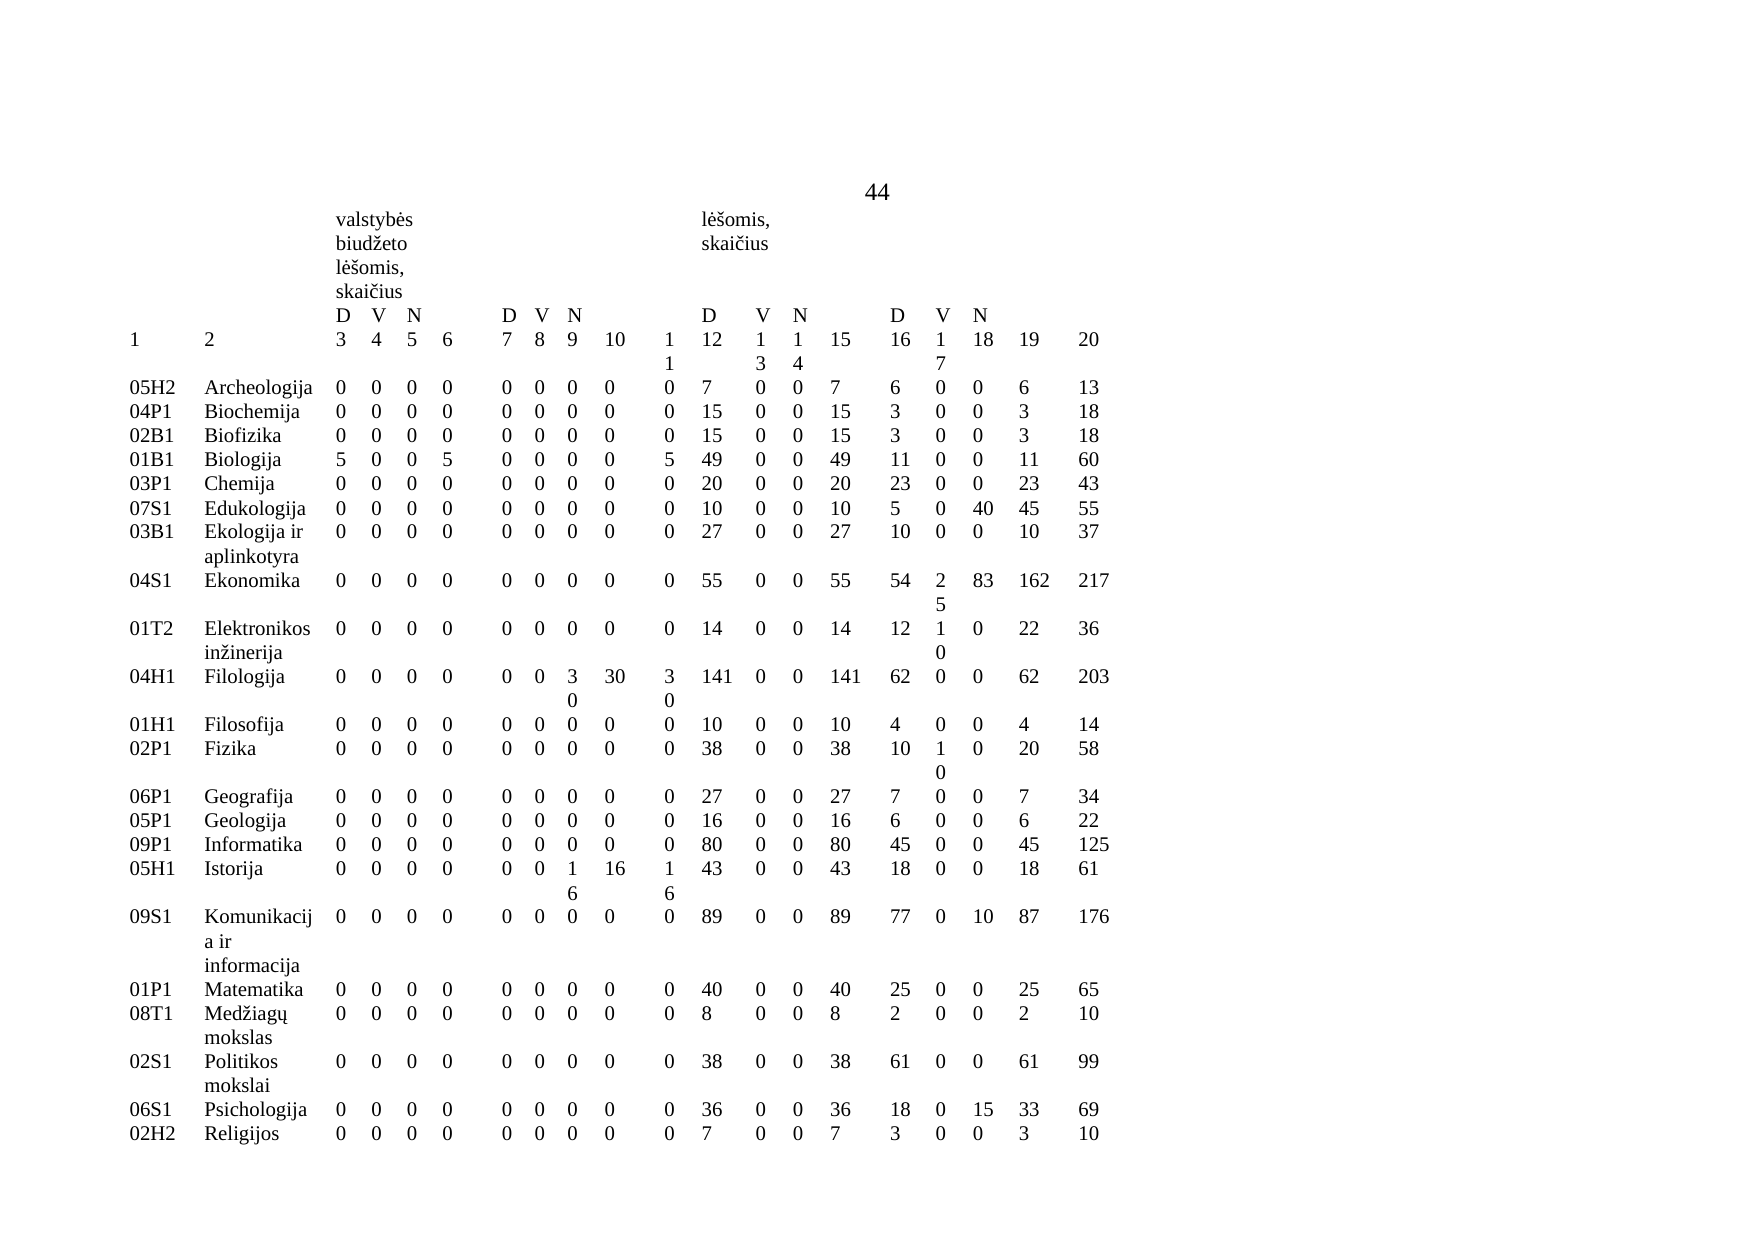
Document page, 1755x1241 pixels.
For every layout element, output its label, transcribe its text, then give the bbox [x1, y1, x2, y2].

table_cell 62 [1007, 664, 1067, 712]
table_cell D [879, 303, 924, 327]
table_cell 3 [1007, 423, 1067, 447]
table_cell Elektronikos inžinerija [193, 616, 324, 664]
table_cell 0 [781, 832, 819, 856]
table_cell 0 [395, 905, 431, 977]
table_cell D [324, 303, 360, 327]
table_cell 0 [523, 520, 556, 568]
table_cell 65 [1067, 977, 1122, 1001]
table_cell 69 [1067, 1097, 1122, 1121]
table_cell 80 [690, 832, 744, 856]
table_cell 60 [1067, 447, 1122, 471]
table_cell 33 [1007, 1097, 1067, 1121]
table_cell 0 [360, 712, 395, 736]
table_cell Psichologija [193, 1097, 324, 1121]
table_cell 0 [490, 832, 523, 856]
table_cell 15 [690, 423, 744, 447]
table_cell [193, 303, 324, 327]
table_cell 0 [924, 664, 961, 712]
table_cell 16 [556, 856, 593, 904]
table_cell 0 [395, 1049, 431, 1097]
table_cell 0 [593, 832, 653, 856]
table_cell 06P1 [118, 784, 193, 808]
table_cell 0 [431, 423, 490, 447]
table_cell 55 [690, 568, 744, 616]
table_cell 0 [924, 1121, 961, 1145]
table_cell [879, 207, 1007, 303]
table_cell 0 [781, 1097, 819, 1121]
table_cell 0 [431, 1121, 490, 1145]
table_cell 0 [924, 977, 961, 1001]
table_cell 16 [690, 808, 744, 832]
table_cell 0 [360, 736, 395, 784]
table_cell 05H2 [118, 375, 193, 399]
table_cell 03P1 [118, 471, 193, 495]
table_cell 176 [1067, 905, 1122, 977]
table_cell 0 [324, 856, 360, 904]
table_cell 99 [1067, 1049, 1122, 1097]
table_cell 0 [961, 977, 1007, 1001]
table_cell 0 [360, 423, 395, 447]
table_cell 0 [360, 856, 395, 904]
table_cell 6 [879, 375, 924, 399]
table_cell 1 [118, 327, 193, 375]
table_cell 05P1 [118, 808, 193, 832]
table_cell 0 [744, 375, 781, 399]
table_cell 0 [593, 423, 653, 447]
table_cell 0 [924, 1097, 961, 1121]
table_cell 0 [744, 616, 781, 664]
table_cell 0 [781, 856, 819, 904]
table_cell Filosofija [193, 712, 324, 736]
table_cell 18 [1067, 399, 1122, 423]
table_cell 0 [556, 832, 593, 856]
table_cell 0 [556, 977, 593, 1001]
table_cell 0 [490, 375, 523, 399]
table_cell 0 [781, 977, 819, 1001]
table_cell Filologija [193, 664, 324, 712]
table_cell 37 [1067, 520, 1122, 568]
table_cell 7 [1007, 784, 1067, 808]
table_cell 0 [490, 495, 523, 519]
table_cell 01B1 [118, 447, 193, 471]
table_cell 0 [395, 495, 431, 519]
table_cell 0 [556, 375, 593, 399]
table_cell 0 [653, 471, 690, 495]
table_cell 0 [324, 905, 360, 977]
table_cell 20 [819, 471, 878, 495]
table_cell 2 [879, 1001, 924, 1049]
table_cell 0 [490, 471, 523, 495]
table_cell 0 [523, 736, 556, 784]
table_cell 0 [593, 616, 653, 664]
table_cell Politikos mokslai [193, 1049, 324, 1097]
table_cell 61 [1067, 856, 1122, 904]
table_cell 43 [1067, 471, 1122, 495]
table_cell 0 [961, 1049, 1007, 1097]
table_cell 0 [523, 568, 556, 616]
table_cell 0 [324, 616, 360, 664]
table_cell 0 [523, 1097, 556, 1121]
table_cell 0 [961, 1001, 1007, 1049]
table_cell 0 [744, 712, 781, 736]
table_cell 0 [653, 1097, 690, 1121]
table_cell 0 [324, 471, 360, 495]
table_cell 3 [879, 423, 924, 447]
table_cell 5 [879, 495, 924, 519]
table_cell 0 [324, 495, 360, 519]
table_cell 36 [819, 1097, 878, 1121]
table_cell 0 [431, 784, 490, 808]
table_cell 10 [593, 327, 653, 375]
table_cell 0 [324, 664, 360, 712]
table_cell 0 [924, 423, 961, 447]
table_cell 0 [924, 399, 961, 423]
table_cell 02H2 [118, 1121, 193, 1145]
table_cell [490, 207, 593, 303]
table_cell 0 [490, 977, 523, 1001]
table_cell 0 [556, 399, 593, 423]
table_cell 0 [431, 832, 490, 856]
table_cell 7 [819, 1121, 878, 1145]
table_cell Ekologija ir aplinkotyra [193, 520, 324, 568]
table_cell 09P1 [118, 832, 193, 856]
table_cell 0 [324, 1001, 360, 1049]
table_cell 03B1 [118, 520, 193, 568]
table_cell 0 [781, 399, 819, 423]
table_cell 0 [395, 977, 431, 1001]
table_cell 02P1 [118, 736, 193, 784]
table_cell V [924, 303, 961, 327]
table_cell 20 [1007, 736, 1067, 784]
table_cell 80 [819, 832, 878, 856]
table_cell 0 [431, 520, 490, 568]
table_cell [653, 303, 690, 327]
table_cell 10 [819, 712, 878, 736]
table_cell 0 [593, 495, 653, 519]
table_cell 0 [961, 423, 1007, 447]
table_cell 0 [781, 712, 819, 736]
table_cell 0 [324, 977, 360, 1001]
table_cell 18 [879, 1097, 924, 1121]
table_cell 0 [523, 471, 556, 495]
table_cell 09S1 [118, 905, 193, 977]
table_cell 02S1 [118, 1049, 193, 1097]
table_cell 0 [781, 808, 819, 832]
table_cell [193, 207, 324, 303]
table_cell 0 [781, 1001, 819, 1049]
table_cell V [360, 303, 395, 327]
table_cell 0 [431, 808, 490, 832]
table_cell 5 [431, 447, 490, 471]
table_cell 125 [1067, 832, 1122, 856]
table_cell Biofizika [193, 423, 324, 447]
table_cell 36 [1067, 616, 1122, 664]
table_cell 18 [879, 856, 924, 904]
table_cell 05H1 [118, 856, 193, 904]
table_cell 20 [690, 471, 744, 495]
table_cell 0 [523, 1049, 556, 1097]
table_cell 0 [781, 375, 819, 399]
table_cell 0 [324, 808, 360, 832]
table_cell 7 [819, 375, 878, 399]
table_cell 40 [819, 977, 878, 1001]
table_cell 30 [556, 664, 593, 712]
table_cell 36 [690, 1097, 744, 1121]
table_cell 0 [744, 568, 781, 616]
table_cell 77 [879, 905, 924, 977]
table_cell 3 [1007, 399, 1067, 423]
table_cell 0 [961, 616, 1007, 664]
table_cell 0 [653, 905, 690, 977]
table_cell 0 [395, 1097, 431, 1121]
table_cell 0 [490, 808, 523, 832]
table_cell 0 [395, 1121, 431, 1145]
table_cell 38 [819, 736, 878, 784]
table_cell Komunikacija ir informacija [193, 905, 324, 977]
table_cell 15 [819, 327, 878, 375]
table_cell 141 [819, 664, 878, 712]
table_cell 0 [490, 520, 523, 568]
table_cell [653, 207, 690, 303]
table_cell 0 [556, 616, 593, 664]
table_cell 0 [924, 712, 961, 736]
table_cell 0 [360, 616, 395, 664]
table_cell 07S1 [118, 495, 193, 519]
table_cell 0 [593, 1121, 653, 1145]
table_cell [1067, 303, 1122, 327]
table_cell 0 [653, 568, 690, 616]
table_cell 61 [1007, 1049, 1067, 1097]
table_cell 5 [324, 447, 360, 471]
table_cell 23 [1007, 471, 1067, 495]
table_cell 0 [360, 495, 395, 519]
table_cell [819, 303, 878, 327]
table_cell 0 [395, 712, 431, 736]
table_cell 0 [653, 832, 690, 856]
table_cell 0 [324, 712, 360, 736]
table_cell 0 [523, 423, 556, 447]
table_cell 0 [593, 375, 653, 399]
table_cell 61 [879, 1049, 924, 1097]
table_cell 4 [879, 712, 924, 736]
table_cell 43 [690, 856, 744, 904]
table_cell 0 [781, 520, 819, 568]
table_cell 0 [395, 423, 431, 447]
table_cell Ekonomika [193, 568, 324, 616]
table_cell 0 [556, 568, 593, 616]
table_cell 55 [1067, 495, 1122, 519]
table_cell 0 [593, 568, 653, 616]
table_cell 16 [593, 856, 653, 904]
table_cell 0 [744, 1097, 781, 1121]
table_cell 0 [395, 808, 431, 832]
table_cell 0 [324, 736, 360, 784]
table_cell [431, 207, 490, 303]
table_cell 0 [924, 784, 961, 808]
table_cell 04H1 [118, 664, 193, 712]
table_cell 0 [593, 736, 653, 784]
table_cell 0 [324, 1049, 360, 1097]
table_cell 0 [556, 712, 593, 736]
table_cell N [961, 303, 1007, 327]
table_cell 10 [924, 616, 961, 664]
table_cell 30 [653, 664, 690, 712]
table_cell 0 [431, 471, 490, 495]
table_cell valstybės biudžeto lėšomis, skaičius [324, 207, 431, 303]
table_cell 0 [744, 832, 781, 856]
table_cell 14 [819, 616, 878, 664]
table_cell 0 [781, 905, 819, 977]
table_cell 0 [395, 375, 431, 399]
table_cell 0 [523, 495, 556, 519]
table_cell 0 [961, 808, 1007, 832]
table_cell 10 [690, 495, 744, 519]
table_cell Edukologija [193, 495, 324, 519]
table_cell 0 [593, 977, 653, 1001]
table_cell 4 [360, 327, 395, 375]
table_cell [118, 303, 193, 327]
table_cell 25 [924, 568, 961, 616]
table_cell 23 [879, 471, 924, 495]
table_cell 0 [744, 736, 781, 784]
table_cell 27 [690, 520, 744, 568]
table_cell 14 [690, 616, 744, 664]
table_cell 14 [1067, 712, 1122, 736]
table_cell 0 [431, 977, 490, 1001]
table_cell 22 [1007, 616, 1067, 664]
table_cell 0 [924, 375, 961, 399]
table_cell 0 [744, 471, 781, 495]
table_cell 0 [324, 1121, 360, 1145]
table_cell 0 [431, 375, 490, 399]
table_cell 8 [523, 327, 556, 375]
table_cell Biologija [193, 447, 324, 471]
table_cell 8 [819, 1001, 878, 1049]
table_cell 0 [556, 1121, 593, 1145]
table_cell 0 [324, 832, 360, 856]
table_cell 0 [523, 905, 556, 977]
table_cell lėšomis, skaičius [690, 207, 819, 303]
table_cell Geografija [193, 784, 324, 808]
table_cell 34 [1067, 784, 1122, 808]
table_cell 0 [523, 616, 556, 664]
table_cell 01T2 [118, 616, 193, 664]
table_cell 0 [924, 1001, 961, 1049]
table_cell 0 [431, 905, 490, 977]
table_cell 0 [431, 1049, 490, 1097]
table_cell 0 [653, 520, 690, 568]
table_cell 0 [593, 784, 653, 808]
table_cell 2 [1007, 1001, 1067, 1049]
table_cell 08T1 [118, 1001, 193, 1049]
table_cell 0 [395, 832, 431, 856]
table_cell [1007, 303, 1067, 327]
table_cell 0 [490, 905, 523, 977]
table_cell 0 [924, 832, 961, 856]
table_cell 0 [593, 905, 653, 977]
table_cell 3 [324, 327, 360, 375]
table_cell 0 [653, 784, 690, 808]
table_cell 0 [523, 808, 556, 832]
table_cell 0 [490, 712, 523, 736]
table_cell 0 [593, 520, 653, 568]
table_cell 0 [744, 423, 781, 447]
table_cell 0 [431, 736, 490, 784]
table_cell 0 [556, 736, 593, 784]
table_cell 0 [490, 784, 523, 808]
table_cell 0 [593, 1049, 653, 1097]
table_cell 0 [431, 616, 490, 664]
table_cell 0 [431, 856, 490, 904]
table_cell 0 [360, 375, 395, 399]
table_cell 0 [523, 399, 556, 423]
table_cell 0 [395, 664, 431, 712]
table_cell 38 [819, 1049, 878, 1097]
table_cell 10 [819, 495, 878, 519]
table_cell 0 [961, 784, 1007, 808]
table_cell 38 [690, 1049, 744, 1097]
table_cell 0 [395, 1001, 431, 1049]
table_cell 45 [1007, 832, 1067, 856]
table_cell 0 [744, 808, 781, 832]
table_cell 0 [961, 447, 1007, 471]
table_cell 0 [360, 447, 395, 471]
table_cell 27 [819, 784, 878, 808]
table_cell 0 [360, 664, 395, 712]
table_cell 0 [360, 808, 395, 832]
table_cell 0 [490, 616, 523, 664]
table_cell 6 [879, 808, 924, 832]
table_cell 0 [961, 712, 1007, 736]
table_cell 10 [924, 736, 961, 784]
table_cell 0 [523, 856, 556, 904]
table_cell 0 [360, 832, 395, 856]
table_cell 0 [653, 712, 690, 736]
table_cell V [744, 303, 781, 327]
table_cell 0 [523, 977, 556, 1001]
table_cell 3 [879, 399, 924, 423]
table_cell 6 [431, 327, 490, 375]
table_cell 0 [360, 784, 395, 808]
table_cell 0 [653, 736, 690, 784]
table_cell 0 [593, 447, 653, 471]
table_cell 0 [744, 1121, 781, 1145]
table_cell 10 [1067, 1001, 1122, 1049]
table_cell 58 [1067, 736, 1122, 784]
table_cell Chemija [193, 471, 324, 495]
table_cell 0 [395, 856, 431, 904]
table_cell 55 [819, 568, 878, 616]
table_cell 89 [690, 905, 744, 977]
table_cell 13 [744, 327, 781, 375]
table_cell 43 [819, 856, 878, 904]
table_cell 0 [490, 399, 523, 423]
table_cell 54 [879, 568, 924, 616]
table_cell 3 [1007, 1121, 1067, 1145]
table_cell 18 [1067, 423, 1122, 447]
table_cell 10 [1067, 1121, 1122, 1145]
table_cell 0 [490, 664, 523, 712]
table_cell 0 [744, 447, 781, 471]
table_cell 0 [490, 736, 523, 784]
table_cell 217 [1067, 568, 1122, 616]
table_cell Religijos [193, 1121, 324, 1145]
table_cell 0 [324, 399, 360, 423]
table_cell 0 [395, 520, 431, 568]
table_cell 0 [490, 568, 523, 616]
table_cell 49 [690, 447, 744, 471]
table_cell 01P1 [118, 977, 193, 1001]
table_cell 0 [744, 495, 781, 519]
table_cell 0 [744, 977, 781, 1001]
table_cell 0 [431, 495, 490, 519]
table_cell N [395, 303, 431, 327]
table_cell 0 [593, 1001, 653, 1049]
table_cell 7 [879, 784, 924, 808]
table_cell Medžiagų mokslas [193, 1001, 324, 1049]
table_cell 30 [593, 664, 653, 712]
table_cell 0 [360, 977, 395, 1001]
table_cell 0 [961, 520, 1007, 568]
table_cell 0 [360, 1049, 395, 1097]
table_cell 38 [690, 736, 744, 784]
table_cell 04S1 [118, 568, 193, 616]
table_cell 0 [523, 447, 556, 471]
table_cell [1007, 207, 1067, 303]
table_cell 0 [490, 856, 523, 904]
table_cell [593, 303, 653, 327]
table_cell 0 [593, 808, 653, 832]
table_cell 0 [395, 616, 431, 664]
table_cell 10 [1007, 520, 1067, 568]
table_cell 40 [690, 977, 744, 1001]
table_cell 0 [395, 568, 431, 616]
table_cell Fizika [193, 736, 324, 784]
table_cell 0 [523, 375, 556, 399]
table_cell 0 [744, 399, 781, 423]
table_cell 0 [360, 905, 395, 977]
table_cell 0 [961, 399, 1007, 423]
table_cell 0 [744, 856, 781, 904]
table_cell 0 [556, 1049, 593, 1097]
table_cell 0 [324, 423, 360, 447]
table_cell 27 [690, 784, 744, 808]
table_cell 22 [1067, 808, 1122, 832]
table_cell 0 [593, 471, 653, 495]
table_cell 0 [324, 375, 360, 399]
table_cell Matematika [193, 977, 324, 1001]
table_cell 0 [924, 905, 961, 977]
table_cell [118, 207, 193, 303]
table_cell 02B1 [118, 423, 193, 447]
table_cell 8 [690, 1001, 744, 1049]
table_cell 0 [556, 1001, 593, 1049]
table_cell 0 [653, 375, 690, 399]
table_cell 0 [781, 1049, 819, 1097]
table_cell 0 [523, 1121, 556, 1145]
table_cell 0 [360, 520, 395, 568]
table_cell 0 [360, 399, 395, 423]
table_cell 0 [924, 471, 961, 495]
table_cell 7 [490, 327, 523, 375]
table_cell 15 [690, 399, 744, 423]
table_cell 0 [961, 664, 1007, 712]
table_cell 0 [781, 471, 819, 495]
table_cell 0 [924, 495, 961, 519]
table_cell 27 [819, 520, 878, 568]
table_cell 0 [324, 568, 360, 616]
table_cell 06S1 [118, 1097, 193, 1121]
table_cell 10 [879, 520, 924, 568]
table_cell 17 [924, 327, 961, 375]
table_cell 0 [431, 1001, 490, 1049]
table_cell 0 [395, 447, 431, 471]
table_cell 16 [653, 856, 690, 904]
table_cell 0 [781, 423, 819, 447]
table_cell 5 [395, 327, 431, 375]
table_cell 0 [653, 1121, 690, 1145]
table_cell 40 [961, 495, 1007, 519]
table_cell 0 [431, 712, 490, 736]
table_cell D [690, 303, 744, 327]
table_cell 15 [819, 423, 878, 447]
table_cell 0 [924, 447, 961, 471]
table_cell 162 [1007, 568, 1067, 616]
table_cell 9 [556, 327, 593, 375]
table_cell 0 [961, 832, 1007, 856]
table_cell 0 [653, 1001, 690, 1049]
table_cell 141 [690, 664, 744, 712]
table_cell 0 [523, 832, 556, 856]
table_cell 0 [781, 784, 819, 808]
table_cell 0 [924, 520, 961, 568]
table_cell 25 [1007, 977, 1067, 1001]
table_cell 0 [395, 784, 431, 808]
table_cell 0 [556, 1097, 593, 1121]
table_cell 0 [556, 447, 593, 471]
table_cell 0 [360, 1097, 395, 1121]
table_cell 0 [556, 471, 593, 495]
table_cell 10 [879, 736, 924, 784]
table_cell [819, 207, 878, 303]
table_cell 0 [744, 520, 781, 568]
table_cell 49 [819, 447, 878, 471]
table_cell 04P1 [118, 399, 193, 423]
table_cell 0 [961, 736, 1007, 784]
table_cell 0 [653, 808, 690, 832]
table_cell 11 [653, 327, 690, 375]
table_cell 6 [1007, 375, 1067, 399]
table_cell Geologija [193, 808, 324, 832]
table_cell 13 [1067, 375, 1122, 399]
table_cell 2 [193, 327, 324, 375]
table_cell 0 [593, 712, 653, 736]
table_cell 0 [490, 1001, 523, 1049]
table_cell 20 [1067, 327, 1122, 375]
table_cell 0 [744, 1049, 781, 1097]
table_cell 0 [961, 375, 1007, 399]
table_cell 11 [879, 447, 924, 471]
table_cell 5 [653, 447, 690, 471]
table_cell 0 [653, 423, 690, 447]
table_cell 0 [781, 1121, 819, 1145]
table_cell 0 [924, 1049, 961, 1097]
table_cell 0 [490, 1049, 523, 1097]
table_cell 0 [781, 568, 819, 616]
table_cell Archeologija [193, 375, 324, 399]
table_cell Informatika [193, 832, 324, 856]
table_cell 0 [744, 1001, 781, 1049]
table_cell 0 [360, 471, 395, 495]
table_cell 0 [324, 1097, 360, 1121]
table_cell 12 [879, 616, 924, 664]
table_cell 0 [324, 520, 360, 568]
table_cell 0 [781, 664, 819, 712]
table_cell 0 [781, 616, 819, 664]
table_cell 0 [593, 1097, 653, 1121]
table_cell 45 [879, 832, 924, 856]
table_cell 11 [1007, 447, 1067, 471]
table_cell 6 [1007, 808, 1067, 832]
table_cell 89 [819, 905, 878, 977]
table_cell 0 [781, 736, 819, 784]
table_cell 0 [961, 471, 1007, 495]
table_cell 15 [819, 399, 878, 423]
table_cell 45 [1007, 495, 1067, 519]
table_cell 10 [961, 905, 1007, 977]
table_cell 0 [395, 736, 431, 784]
table_cell 0 [924, 808, 961, 832]
table_cell 0 [431, 664, 490, 712]
table_cell D [490, 303, 523, 327]
table_cell N [781, 303, 819, 327]
table_cell Istorija [193, 856, 324, 904]
table_cell 0 [653, 1049, 690, 1097]
table_cell 0 [490, 447, 523, 471]
table_cell 0 [431, 1097, 490, 1121]
table_cell 62 [879, 664, 924, 712]
table_cell 0 [653, 977, 690, 1001]
table_cell 4 [1007, 712, 1067, 736]
table_cell 10 [690, 712, 744, 736]
table_cell 0 [653, 616, 690, 664]
table_cell 203 [1067, 664, 1122, 712]
table_cell 0 [360, 1121, 395, 1145]
table_cell 0 [556, 784, 593, 808]
table_cell Biochemija [193, 399, 324, 423]
table_cell 0 [653, 495, 690, 519]
table_cell 0 [556, 423, 593, 447]
table_cell 0 [360, 568, 395, 616]
table_cell 0 [395, 471, 431, 495]
table_cell 0 [781, 447, 819, 471]
table_cell 25 [879, 977, 924, 1001]
table_cell 0 [653, 399, 690, 423]
table_cell 0 [556, 905, 593, 977]
table_cell 0 [744, 905, 781, 977]
table_cell N [556, 303, 593, 327]
table_cell 12 [690, 327, 744, 375]
table_cell 14 [781, 327, 819, 375]
table_cell 7 [690, 375, 744, 399]
table_cell 0 [490, 423, 523, 447]
table_cell 0 [431, 568, 490, 616]
table_cell 0 [395, 399, 431, 423]
table_cell 0 [360, 1001, 395, 1049]
table_cell 0 [523, 1001, 556, 1049]
table_cell 18 [1007, 856, 1067, 904]
table_cell 0 [490, 1097, 523, 1121]
table_cell [593, 207, 653, 303]
table_cell 0 [744, 664, 781, 712]
table_cell 7 [690, 1121, 744, 1145]
table_cell 87 [1007, 905, 1067, 977]
table_cell 0 [490, 1121, 523, 1145]
table_cell [431, 303, 490, 327]
table_cell 0 [961, 1121, 1007, 1145]
table_cell 0 [523, 784, 556, 808]
table_cell 0 [556, 808, 593, 832]
table_cell 0 [324, 784, 360, 808]
table_cell 0 [593, 399, 653, 423]
table_cell 01H1 [118, 712, 193, 736]
table_cell 0 [961, 856, 1007, 904]
table_cell V [523, 303, 556, 327]
table_cell 0 [924, 856, 961, 904]
table_cell 83 [961, 568, 1007, 616]
table_cell 15 [961, 1097, 1007, 1121]
table_cell 0 [781, 495, 819, 519]
table_cell 0 [556, 495, 593, 519]
table_cell 18 [961, 327, 1007, 375]
table_cell 0 [431, 399, 490, 423]
table_cell [1067, 207, 1122, 303]
table_cell 3 [879, 1121, 924, 1145]
table_cell 0 [744, 784, 781, 808]
table_cell 19 [1007, 327, 1067, 375]
table_cell 0 [523, 712, 556, 736]
table_cell 0 [523, 664, 556, 712]
table_cell 0 [556, 520, 593, 568]
table_cell 16 [879, 327, 924, 375]
table_cell 16 [819, 808, 878, 832]
